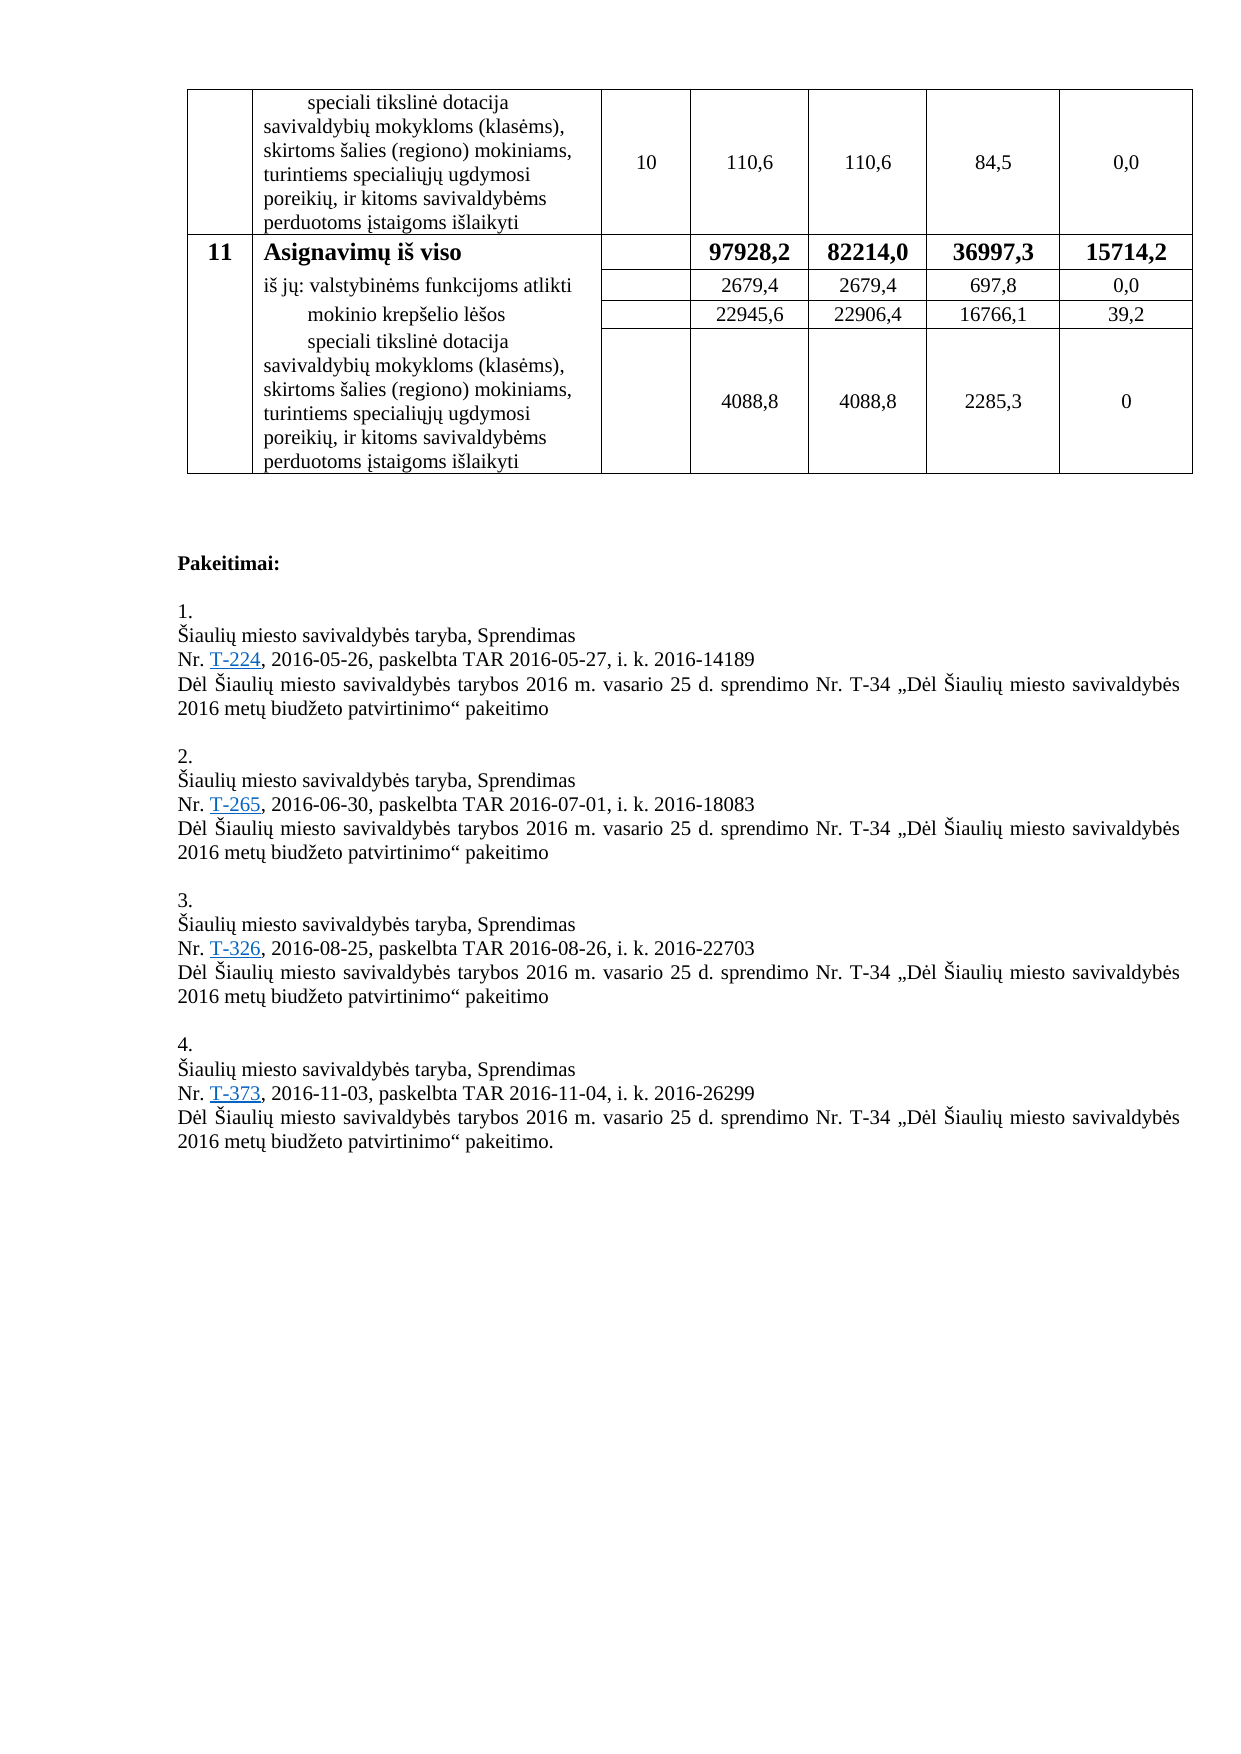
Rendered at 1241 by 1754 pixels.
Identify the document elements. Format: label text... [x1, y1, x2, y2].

text Dėl Šiaulių miesto savivaldybės tarybos 2016 m. vasario 25 d. sprendimo Nr. T-34 „Dėl Šiaulių miesto savivaldybės 2016 metų biudžeto patvirtinimo“ pakeitimo [177, 671, 1181, 719]
table_cell 10 [602, 90, 690, 234]
table_cell [602, 270, 690, 300]
text 1. [177, 599, 1181, 623]
table_cell 22906,4 [809, 301, 926, 328]
table_cell speciali tikslinė dotacija savivaldybių mokykloms (klasėms), skirtoms šalies (regiono) mokiniams, turintiems specialiųjų ugdymosi poreikių, ir kitoms savivaldybėms perduotoms įstaigoms išlaikyti [253, 90, 601, 234]
text Nr. T-265, 2016-06-30, paskelbta TAR 2016-07-01, i. k. 2016-18083 [177, 792, 1181, 816]
table_cell 4088,8 [691, 329, 808, 473]
table_cell 15714,2 [1060, 235, 1192, 268]
text Dėl Šiaulių miesto savivaldybės tarybos 2016 m. vasario 25 d. sprendimo Nr. T-34 „Dėl Šiaulių miesto savivaldybės 2016 metų biudžeto patvirtinimo“ pakeitimo. [177, 1104, 1181, 1153]
table_cell 0,0 [1060, 270, 1192, 300]
text 4. [177, 1032, 1181, 1056]
table_cell 2679,4 [809, 270, 926, 300]
table_cell 82214,0 [809, 235, 926, 268]
table_cell 110,6 [691, 90, 808, 234]
table_cell [188, 300, 252, 328]
text Dėl Šiaulių miesto savivaldybės tarybos 2016 m. vasario 25 d. sprendimo Nr. T-34 „Dėl Šiaulių miesto savivaldybės 2016 metų biudžeto patvirtinimo“ pakeitimo [177, 960, 1181, 1008]
text Nr. T-326, 2016-08-25, paskelbta TAR 2016-08-26, i. k. 2016-22703 [177, 936, 1181, 960]
table_cell [602, 235, 690, 268]
table_cell 0,0 [1060, 90, 1192, 234]
text Dėl Šiaulių miesto savivaldybės tarybos 2016 m. vasario 25 d. sprendimo Nr. T-34 „Dėl Šiaulių miesto savivaldybės 2016 metų biudžeto patvirtinimo“ pakeitimo [177, 816, 1181, 864]
table_cell 39,2 [1060, 301, 1192, 328]
text Šiaulių miesto savivaldybės taryba, Sprendimas [177, 1056, 1181, 1081]
table_cell 11 [188, 235, 252, 268]
table_cell mokinio krepšelio lėšos [253, 300, 601, 328]
table_cell 2679,4 [691, 270, 808, 300]
table_cell 110,6 [809, 90, 926, 234]
table_cell speciali tikslinė dotacija savivaldybių mokykloms (klasėms), skirtoms šalies (regiono) mokiniams, turintiems specialiųjų ugdymosi poreikių, ir kitoms savivaldybėms perduotoms įstaigoms išlaikyti [253, 328, 601, 473]
table_cell 2285,3 [927, 329, 1059, 473]
table_cell 4088,8 [809, 329, 926, 473]
table_cell [188, 269, 252, 300]
table_cell 22945,6 [691, 301, 808, 328]
text Nr. T-373, 2016-11-03, paskelbta TAR 2016-11-04, i. k. 2016-26299 [177, 1081, 1181, 1104]
table_cell 36997,3 [927, 235, 1059, 268]
table_cell [602, 301, 690, 328]
table_cell [602, 329, 690, 473]
table_cell iš jų: valstybinėms funkcijoms atlikti [253, 269, 601, 300]
text Šiaulių miesto savivaldybės taryba, Sprendimas [177, 768, 1181, 792]
table_cell 697,8 [927, 270, 1059, 300]
table_cell 16766,1 [927, 301, 1059, 328]
text Nr. T-224, 2016-05-26, paskelbta TAR 2016-05-27, i. k. 2016-14189 [177, 647, 1181, 671]
text Pakeitimai: [177, 551, 1181, 575]
text 3. [177, 888, 1181, 912]
table_cell 97928,2 [691, 235, 808, 268]
text 2. [177, 744, 1181, 768]
table_cell 84,5 [927, 90, 1059, 234]
table_cell 0 [1060, 329, 1192, 473]
text Šiaulių miesto savivaldybės taryba, Sprendimas [177, 912, 1181, 936]
table_cell [188, 328, 252, 473]
text Šiaulių miesto savivaldybės taryba, Sprendimas [177, 623, 1181, 647]
table_cell Asignavimų iš viso [253, 235, 601, 268]
table_cell [188, 90, 252, 234]
